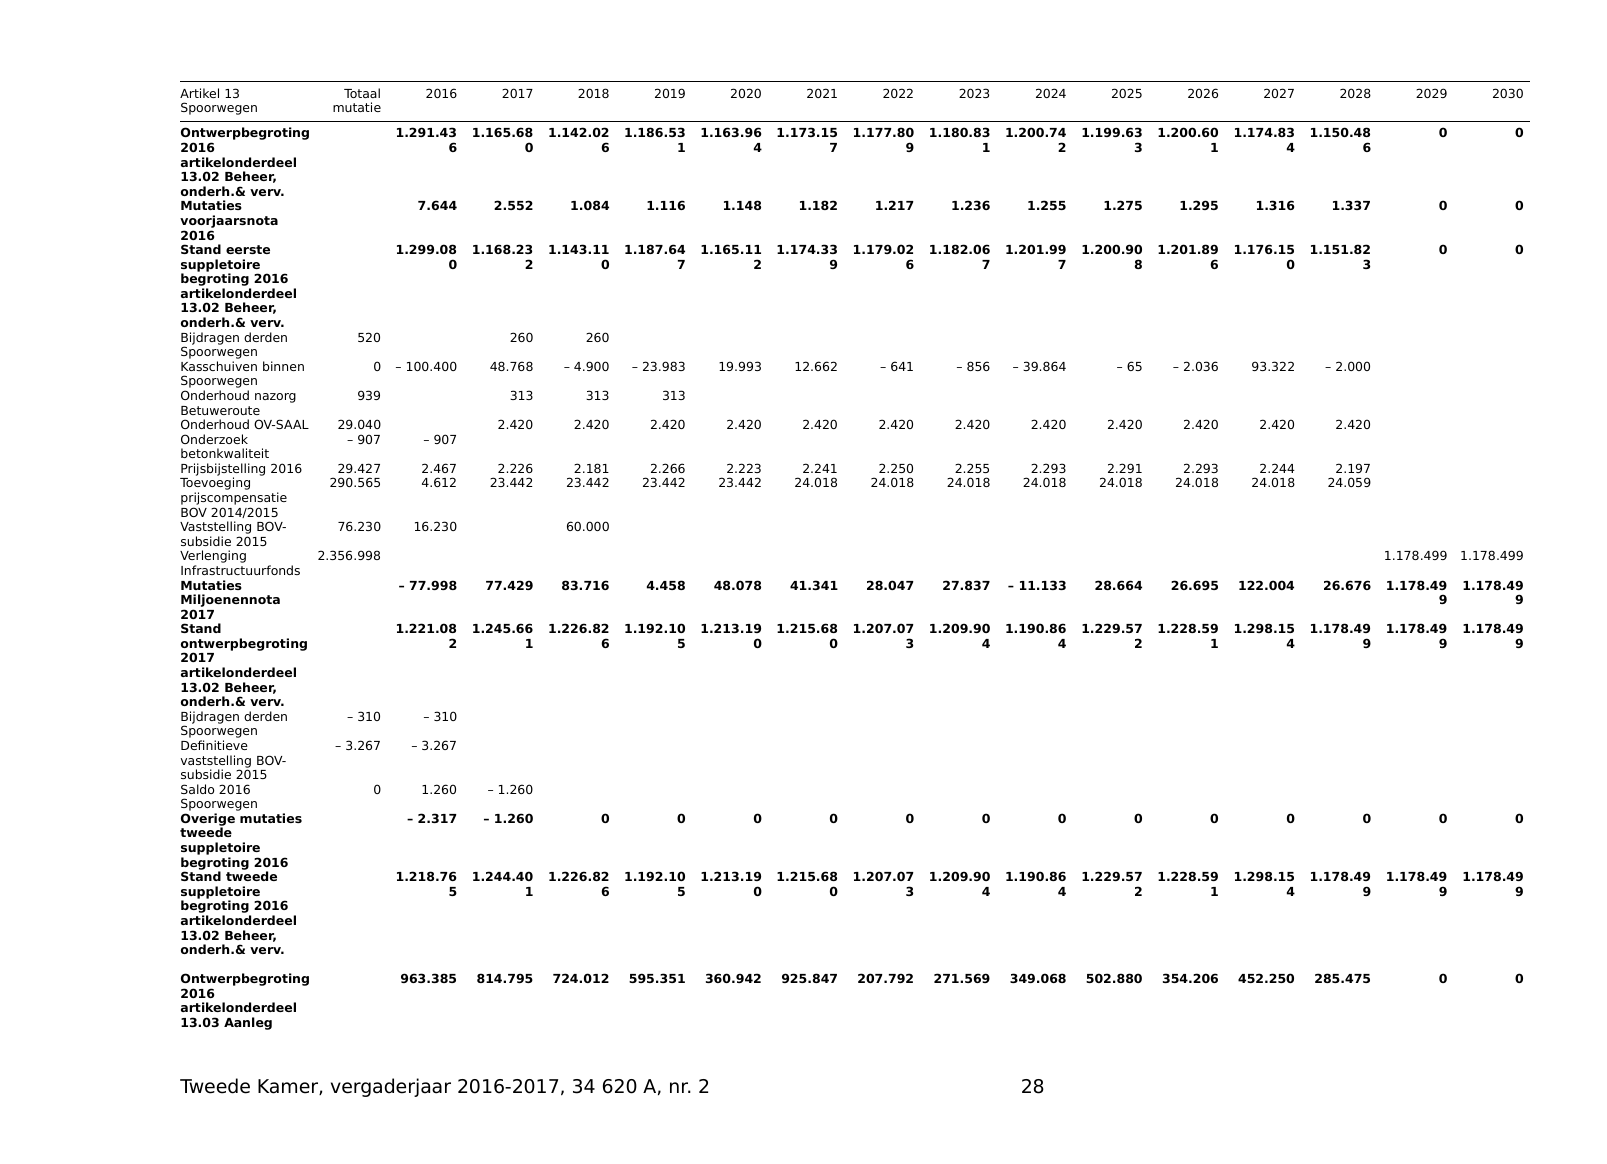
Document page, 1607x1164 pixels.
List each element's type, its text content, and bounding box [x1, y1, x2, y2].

table_cell 2.420 [768, 418, 844, 432]
table_cell [768, 520, 844, 549]
table_cell 0 [1149, 812, 1224, 870]
table_cell 963.385 [387, 972, 463, 1030]
table_cell 41.341 [768, 578, 844, 622]
table_cell 0 [1225, 812, 1301, 870]
table_cell 520 [311, 330, 387, 359]
table_cell 26.695 [1149, 578, 1224, 622]
table_cell [1149, 958, 1224, 972]
table_cell [1453, 389, 1529, 418]
table_cell 83.716 [539, 578, 615, 622]
table_cell 2.420 [539, 418, 615, 432]
table_cell 1.200.908 [1072, 243, 1148, 330]
table_cell [920, 389, 996, 418]
table_cell [1377, 739, 1453, 782]
table_cell 354.206 [1149, 972, 1224, 1030]
table_cell 1.218.765 [387, 870, 463, 957]
table_cell – 310 [387, 710, 463, 739]
table_cell 0 [1301, 812, 1377, 870]
table_cell [311, 870, 387, 957]
table_cell – 856 [920, 360, 996, 389]
table_cell 1.255 [996, 199, 1072, 243]
table_cell Kasschuiven binnen Spoorwegen [180, 360, 311, 389]
table_cell – 1.260 [463, 812, 539, 870]
table_cell 1.179.026 [844, 243, 920, 330]
table_cell 28.047 [844, 578, 920, 622]
table_cell 1.174.834 [1225, 122, 1301, 199]
table_cell 1.178.499 [1453, 549, 1529, 578]
table_cell 271.569 [920, 972, 996, 1030]
table_cell [463, 433, 539, 462]
table_cell [1149, 389, 1224, 418]
table_cell 0 [311, 783, 387, 812]
table_cell [996, 783, 1072, 812]
table_cell 1.176.150 [1225, 243, 1301, 330]
table_cell [844, 958, 920, 972]
table_cell [920, 739, 996, 782]
table_cell [920, 958, 996, 972]
table_cell [1301, 783, 1377, 812]
table_cell [1453, 476, 1529, 520]
table_cell 1.201.997 [996, 243, 1072, 330]
table_cell Stand ontwerpbegroting 2017 artikelonderdeel 13.02 Beheer, onderh.& verv. [180, 622, 311, 709]
table_cell [844, 389, 920, 418]
table_cell 1.150.486 [1301, 122, 1377, 199]
table_cell Overige mutaties tweede suppletoire begroting 2016 [180, 812, 311, 870]
table_cell 1.200.601 [1149, 122, 1224, 199]
table_cell 1.221.082 [387, 622, 463, 709]
table_cell 0 [1453, 122, 1529, 199]
table_cell 24.018 [844, 476, 920, 520]
table_cell [1225, 739, 1301, 782]
table_cell 1.226.826 [539, 870, 615, 957]
table_cell 1.192.105 [615, 622, 691, 709]
table_cell 1.207.073 [844, 870, 920, 957]
table_cell 0 [1377, 812, 1453, 870]
table_cell [1377, 476, 1453, 520]
table_cell 1.143.110 [539, 243, 615, 330]
table_cell 60.000 [539, 520, 615, 549]
table_cell [996, 549, 1072, 578]
table_cell 1.163.964 [691, 122, 768, 199]
table_cell [1377, 433, 1453, 462]
table_cell [920, 710, 996, 739]
table_cell – 641 [844, 360, 920, 389]
table_cell Prijsbijstelling 2016 [180, 462, 311, 476]
table_cell [1453, 739, 1529, 782]
table_cell 0 [996, 812, 1072, 870]
table_header 2028 [1301, 82, 1377, 121]
table_cell 349.068 [996, 972, 1072, 1030]
table_cell [539, 958, 615, 972]
table_cell 1.178.499 [1453, 578, 1529, 622]
table_cell [1225, 330, 1301, 359]
table_cell [615, 330, 691, 359]
table_cell 2.420 [996, 418, 1072, 432]
table_cell [691, 710, 768, 739]
table_cell 2.356.998 [311, 549, 387, 578]
table_cell [996, 710, 1072, 739]
table_header 2017 [463, 82, 539, 121]
table_cell – 3.267 [311, 739, 387, 782]
table_cell [1225, 389, 1301, 418]
table_cell 2.420 [920, 418, 996, 432]
table_cell [1453, 462, 1529, 476]
table_cell 1.291.436 [387, 122, 463, 199]
table_cell – 23.983 [615, 360, 691, 389]
table_cell 122.004 [1225, 578, 1301, 622]
table_cell [691, 549, 768, 578]
table_cell 1.177.809 [844, 122, 920, 199]
table_cell 1.215.680 [768, 870, 844, 957]
table_cell 4.458 [615, 578, 691, 622]
table_cell – 3.267 [387, 739, 463, 782]
table_cell Bijdragen derden Spoorwegen [180, 710, 311, 739]
table_cell 0 [1377, 122, 1453, 199]
table_cell [615, 710, 691, 739]
table_cell 16.230 [387, 520, 463, 549]
table_cell 1.217 [844, 199, 920, 243]
table_cell 1.245.661 [463, 622, 539, 709]
table_cell 925.847 [768, 972, 844, 1030]
table_cell 93.322 [1225, 360, 1301, 389]
table_cell [1453, 360, 1529, 389]
table_cell 2.552 [463, 199, 539, 243]
table_cell [1072, 389, 1148, 418]
table_cell [920, 330, 996, 359]
table_cell [996, 520, 1072, 549]
table_cell 2.293 [1149, 462, 1224, 476]
table_cell 1.228.591 [1149, 622, 1224, 709]
table_cell Saldo 2016 Spoorwegen [180, 783, 311, 812]
table_cell 19.993 [691, 360, 768, 389]
table_cell 23.442 [615, 476, 691, 520]
table_cell 27.837 [920, 578, 996, 622]
table_cell [768, 958, 844, 972]
table_cell [1225, 783, 1301, 812]
table_cell 1.201.896 [1149, 243, 1224, 330]
table_cell 2.420 [1072, 418, 1148, 432]
table_cell [463, 739, 539, 782]
table_cell 1.173.157 [768, 122, 844, 199]
table_cell [463, 710, 539, 739]
table_header 2030 [1453, 82, 1529, 121]
table_cell [1225, 710, 1301, 739]
table_cell [387, 549, 463, 578]
table_cell [691, 330, 768, 359]
table_cell [311, 578, 387, 622]
table_cell [691, 389, 768, 418]
table_cell – 2.000 [1301, 360, 1377, 389]
table_cell [768, 549, 844, 578]
table_cell [844, 739, 920, 782]
table_cell 2.255 [920, 462, 996, 476]
table_cell 1.084 [539, 199, 615, 243]
table_cell 2.241 [768, 462, 844, 476]
table_cell 1.168.232 [463, 243, 539, 330]
table_header 2021 [768, 82, 844, 121]
table_cell [844, 710, 920, 739]
table_cell 28.664 [1072, 578, 1148, 622]
table_cell 0 [920, 812, 996, 870]
table_cell 0 [691, 812, 768, 870]
table_cell [768, 739, 844, 782]
table_cell [844, 783, 920, 812]
table_cell 1.148 [691, 199, 768, 243]
table_cell [1453, 783, 1529, 812]
table_cell [539, 739, 615, 782]
table_cell [1225, 433, 1301, 462]
table_cell [1453, 710, 1529, 739]
table_cell 1.187.647 [615, 243, 691, 330]
table_cell [1149, 783, 1224, 812]
table_cell 285.475 [1301, 972, 1377, 1030]
table_cell 1.192.105 [615, 870, 691, 957]
table_cell 1.298.154 [1225, 622, 1301, 709]
table_cell Bijdragen derden Spoorwegen [180, 330, 311, 359]
table_cell [1149, 739, 1224, 782]
table_cell Definitieve vaststelling BOV-subsidie 2015 [180, 739, 311, 782]
table_cell 1.182 [768, 199, 844, 243]
table_header 2023 [920, 82, 996, 121]
table_cell [1072, 520, 1148, 549]
table_cell 1.213.190 [691, 870, 768, 957]
table_cell [463, 549, 539, 578]
table_cell [311, 972, 387, 1030]
table_cell [387, 418, 463, 432]
table_cell [1149, 330, 1224, 359]
table_cell [615, 783, 691, 812]
table_cell [996, 330, 1072, 359]
table_cell 76.230 [311, 520, 387, 549]
table_cell 2.197 [1301, 462, 1377, 476]
table_cell [1225, 958, 1301, 972]
table_cell 0 [1377, 199, 1453, 243]
table_cell 0 [768, 812, 844, 870]
table_cell 1.178.499 [1301, 622, 1377, 709]
table_cell [1377, 389, 1453, 418]
table_cell [1453, 958, 1529, 972]
table_cell – 1.260 [463, 783, 539, 812]
table_cell 2.467 [387, 462, 463, 476]
table_cell [844, 433, 920, 462]
table_cell [1072, 739, 1148, 782]
table_cell 1.226.826 [539, 622, 615, 709]
table_cell [920, 520, 996, 549]
table_cell 26.676 [1301, 578, 1377, 622]
table_cell [1377, 330, 1453, 359]
table_cell [1301, 330, 1377, 359]
table_cell Stand tweede suppletoire begroting 2016 artikelonderdeel 13.02 Beheer, onderh.& verv. [180, 870, 311, 957]
table_cell [691, 739, 768, 782]
table_cell 1.200.742 [996, 122, 1072, 199]
table_cell 207.792 [844, 972, 920, 1030]
table_cell 1.178.499 [1377, 622, 1453, 709]
table_cell 2.226 [463, 462, 539, 476]
table_cell [615, 520, 691, 549]
table_cell 24.018 [1225, 476, 1301, 520]
table_cell [1301, 389, 1377, 418]
table_cell [1149, 520, 1224, 549]
table_cell 1.207.073 [844, 622, 920, 709]
table_cell [539, 549, 615, 578]
table_cell [1377, 418, 1453, 432]
table_cell [844, 330, 920, 359]
table_cell 2.291 [1072, 462, 1148, 476]
table_cell [1377, 462, 1453, 476]
table_cell [311, 958, 387, 972]
table_cell [1301, 520, 1377, 549]
table_cell [768, 433, 844, 462]
table_cell 1.116 [615, 199, 691, 243]
table_cell 29.427 [311, 462, 387, 476]
table_cell 1.190.864 [996, 622, 1072, 709]
table_cell [539, 433, 615, 462]
table_cell [1149, 710, 1224, 739]
table_cell 1.178.499 [1301, 870, 1377, 957]
table_cell 1.316 [1225, 199, 1301, 243]
table_cell 1.209.904 [920, 622, 996, 709]
table_cell 502.880 [1072, 972, 1148, 1030]
table_cell [463, 958, 539, 972]
table_cell 814.795 [463, 972, 539, 1030]
table_cell [387, 958, 463, 972]
table_cell – 65 [1072, 360, 1148, 389]
table_cell [1072, 783, 1148, 812]
table_cell 0 [539, 812, 615, 870]
table_cell 290.565 [311, 476, 387, 520]
table_cell 23.442 [691, 476, 768, 520]
table_cell – 11.133 [996, 578, 1072, 622]
table_header 2019 [615, 82, 691, 121]
table_cell 260 [463, 330, 539, 359]
table_cell 2.420 [615, 418, 691, 432]
table_cell 313 [463, 389, 539, 418]
table_cell 1.186.531 [615, 122, 691, 199]
table_cell 2.293 [996, 462, 1072, 476]
table_cell [920, 433, 996, 462]
table_header 2029 [1377, 82, 1453, 121]
table_header 2025 [1072, 82, 1148, 121]
table_cell [615, 958, 691, 972]
table_cell [1072, 330, 1148, 359]
table_cell [1225, 549, 1301, 578]
table_cell [1301, 710, 1377, 739]
table_cell – 2.317 [387, 812, 463, 870]
table_cell – 77.998 [387, 578, 463, 622]
table_header 2018 [539, 82, 615, 121]
table_cell 1.165.112 [691, 243, 768, 330]
table_cell 24.018 [768, 476, 844, 520]
table_cell 1.190.864 [996, 870, 1072, 957]
table_cell 1.209.904 [920, 870, 996, 957]
table_cell – 2.036 [1149, 360, 1224, 389]
table_cell [996, 389, 1072, 418]
table_cell 2.420 [1225, 418, 1301, 432]
table_cell 1.299.080 [387, 243, 463, 330]
table_cell 1.213.190 [691, 622, 768, 709]
table_cell [1301, 739, 1377, 782]
table_cell 2.266 [615, 462, 691, 476]
table_cell Mutaties Miljoenennota 2017 [180, 578, 311, 622]
table_cell 7.644 [387, 199, 463, 243]
table_cell Toevoeging prijscompensatie BOV 2014/2015 [180, 476, 311, 520]
table_cell [920, 549, 996, 578]
table_cell [1453, 520, 1529, 549]
table_cell 23.442 [463, 476, 539, 520]
table_cell 2.250 [844, 462, 920, 476]
table_cell [920, 783, 996, 812]
table_cell [1453, 418, 1529, 432]
table_cell 0 [1377, 972, 1453, 1030]
table_cell [1377, 958, 1453, 972]
table_cell 2.420 [1301, 418, 1377, 432]
table_cell 313 [539, 389, 615, 418]
table_cell 1.178.499 [1453, 622, 1529, 709]
table_cell 1.260 [387, 783, 463, 812]
table_header 2016 [387, 82, 463, 121]
table_cell 1.199.633 [1072, 122, 1148, 199]
table_cell [311, 243, 387, 330]
table_cell [1072, 958, 1148, 972]
table_cell 2.420 [691, 418, 768, 432]
table_cell 23.442 [539, 476, 615, 520]
table_cell 595.351 [615, 972, 691, 1030]
table_cell 77.429 [463, 578, 539, 622]
table_cell 2.420 [463, 418, 539, 432]
table_cell [180, 958, 311, 972]
table_cell 29.040 [311, 418, 387, 432]
table_cell [615, 739, 691, 782]
table_cell – 907 [311, 433, 387, 462]
table_cell [311, 122, 387, 199]
table_cell 1.236 [920, 199, 996, 243]
table_header 2024 [996, 82, 1072, 121]
table_cell 24.059 [1301, 476, 1377, 520]
table_cell 0 [1453, 199, 1529, 243]
table_cell 260 [539, 330, 615, 359]
table_cell [539, 783, 615, 812]
table_cell Verlenging Infrastructuurfonds [180, 549, 311, 578]
table_cell 0 [1453, 972, 1529, 1030]
table_cell [1377, 710, 1453, 739]
table_cell [768, 783, 844, 812]
table_cell 24.018 [1072, 476, 1148, 520]
table_cell 1.178.499 [1453, 870, 1529, 957]
table_cell 1.174.339 [768, 243, 844, 330]
table_cell [539, 710, 615, 739]
table_cell 1.178.499 [1377, 870, 1453, 957]
table_cell [768, 330, 844, 359]
table_cell 2.244 [1225, 462, 1301, 476]
table_cell [1225, 520, 1301, 549]
table_cell 452.250 [1225, 972, 1301, 1030]
table_cell [387, 330, 463, 359]
table_cell 24.018 [920, 476, 996, 520]
table_cell 24.018 [1149, 476, 1224, 520]
table_cell [1377, 783, 1453, 812]
table_cell [996, 958, 1072, 972]
table_cell [1149, 549, 1224, 578]
table_cell 360.942 [691, 972, 768, 1030]
table_cell 12.662 [768, 360, 844, 389]
table_cell 0 [1453, 812, 1529, 870]
table_cell – 310 [311, 710, 387, 739]
table_header Artikel 13 Spoorwegen [180, 82, 311, 121]
table_cell 2.420 [1149, 418, 1224, 432]
table_cell [1301, 549, 1377, 578]
table_cell 1.215.680 [768, 622, 844, 709]
table_cell Onderzoek betonkwaliteit [180, 433, 311, 462]
table_cell Onderhoud nazorg Betuweroute [180, 389, 311, 418]
table_cell 48.768 [463, 360, 539, 389]
table_cell 1.275 [1072, 199, 1148, 243]
table_cell [615, 549, 691, 578]
table_header Totaal mutatie [311, 82, 387, 121]
table_cell 2.223 [691, 462, 768, 476]
table_cell – 100.400 [387, 360, 463, 389]
table_cell – 39.864 [996, 360, 1072, 389]
table_cell 1.151.823 [1301, 243, 1377, 330]
table_cell [844, 549, 920, 578]
table_cell 0 [1377, 243, 1453, 330]
table_cell [1301, 958, 1377, 972]
table_cell [1072, 433, 1148, 462]
table_cell 1.178.499 [1377, 549, 1453, 578]
table_cell – 907 [387, 433, 463, 462]
table_cell [996, 433, 1072, 462]
table_cell [691, 520, 768, 549]
table_cell [463, 520, 539, 549]
table_cell Mutaties voorjaarsnota 2016 [180, 199, 311, 243]
table_header 2020 [691, 82, 768, 121]
table_header 2022 [844, 82, 920, 121]
table_header 2026 [1149, 82, 1224, 121]
table_cell 1.295 [1149, 199, 1224, 243]
table_cell 313 [615, 389, 691, 418]
table_cell 1.244.401 [463, 870, 539, 957]
table_cell 1.182.067 [920, 243, 996, 330]
table_cell Onderhoud OV-SAAL [180, 418, 311, 432]
table_cell [768, 389, 844, 418]
table_cell Stand eerste suppletoire begroting 2016 artikelonderdeel 13.02 Beheer, onderh.& verv. [180, 243, 311, 330]
table_cell [1301, 433, 1377, 462]
table_cell [311, 812, 387, 870]
table_cell [996, 739, 1072, 782]
table_cell [1453, 433, 1529, 462]
table_cell 0 [615, 812, 691, 870]
table_cell 939 [311, 389, 387, 418]
table_cell 1.337 [1301, 199, 1377, 243]
table_cell [844, 520, 920, 549]
table_cell [311, 622, 387, 709]
table_cell 48.078 [691, 578, 768, 622]
table_cell [1377, 360, 1453, 389]
table_cell [691, 433, 768, 462]
table_cell [615, 433, 691, 462]
table_cell 1.142.026 [539, 122, 615, 199]
table_cell 4.612 [387, 476, 463, 520]
table_cell 724.012 [539, 972, 615, 1030]
table_cell [691, 783, 768, 812]
table_cell 0 [311, 360, 387, 389]
table_cell [768, 710, 844, 739]
table_cell 0 [1072, 812, 1148, 870]
table_cell 1.228.591 [1149, 870, 1224, 957]
table_cell [691, 958, 768, 972]
table_cell 1.165.680 [463, 122, 539, 199]
table_cell 1.229.572 [1072, 622, 1148, 709]
table_cell [1149, 433, 1224, 462]
table_cell 0 [1453, 243, 1529, 330]
table_cell 24.018 [996, 476, 1072, 520]
table_cell [1377, 520, 1453, 549]
table_header 2027 [1225, 82, 1301, 121]
table_cell [387, 389, 463, 418]
table_cell Ontwerpbegroting 2016 artikelonderdeel 13.03 Aanleg [180, 972, 311, 1030]
table_cell 1.180.831 [920, 122, 996, 199]
table_cell 1.178.499 [1377, 578, 1453, 622]
table_cell 0 [844, 812, 920, 870]
table_cell Vaststelling BOV-subsidie 2015 [180, 520, 311, 549]
table_cell Ontwerpbegroting 2016 artikelonderdeel 13.02 Beheer, onderh.& verv. [180, 122, 311, 199]
table_cell 1.229.572 [1072, 870, 1148, 957]
table_cell – 4.900 [539, 360, 615, 389]
table_cell [1072, 710, 1148, 739]
table_cell 1.298.154 [1225, 870, 1301, 957]
table_cell 2.181 [539, 462, 615, 476]
table_cell 2.420 [844, 418, 920, 432]
table_cell [1453, 330, 1529, 359]
table_cell [1072, 549, 1148, 578]
table_cell [311, 199, 387, 243]
